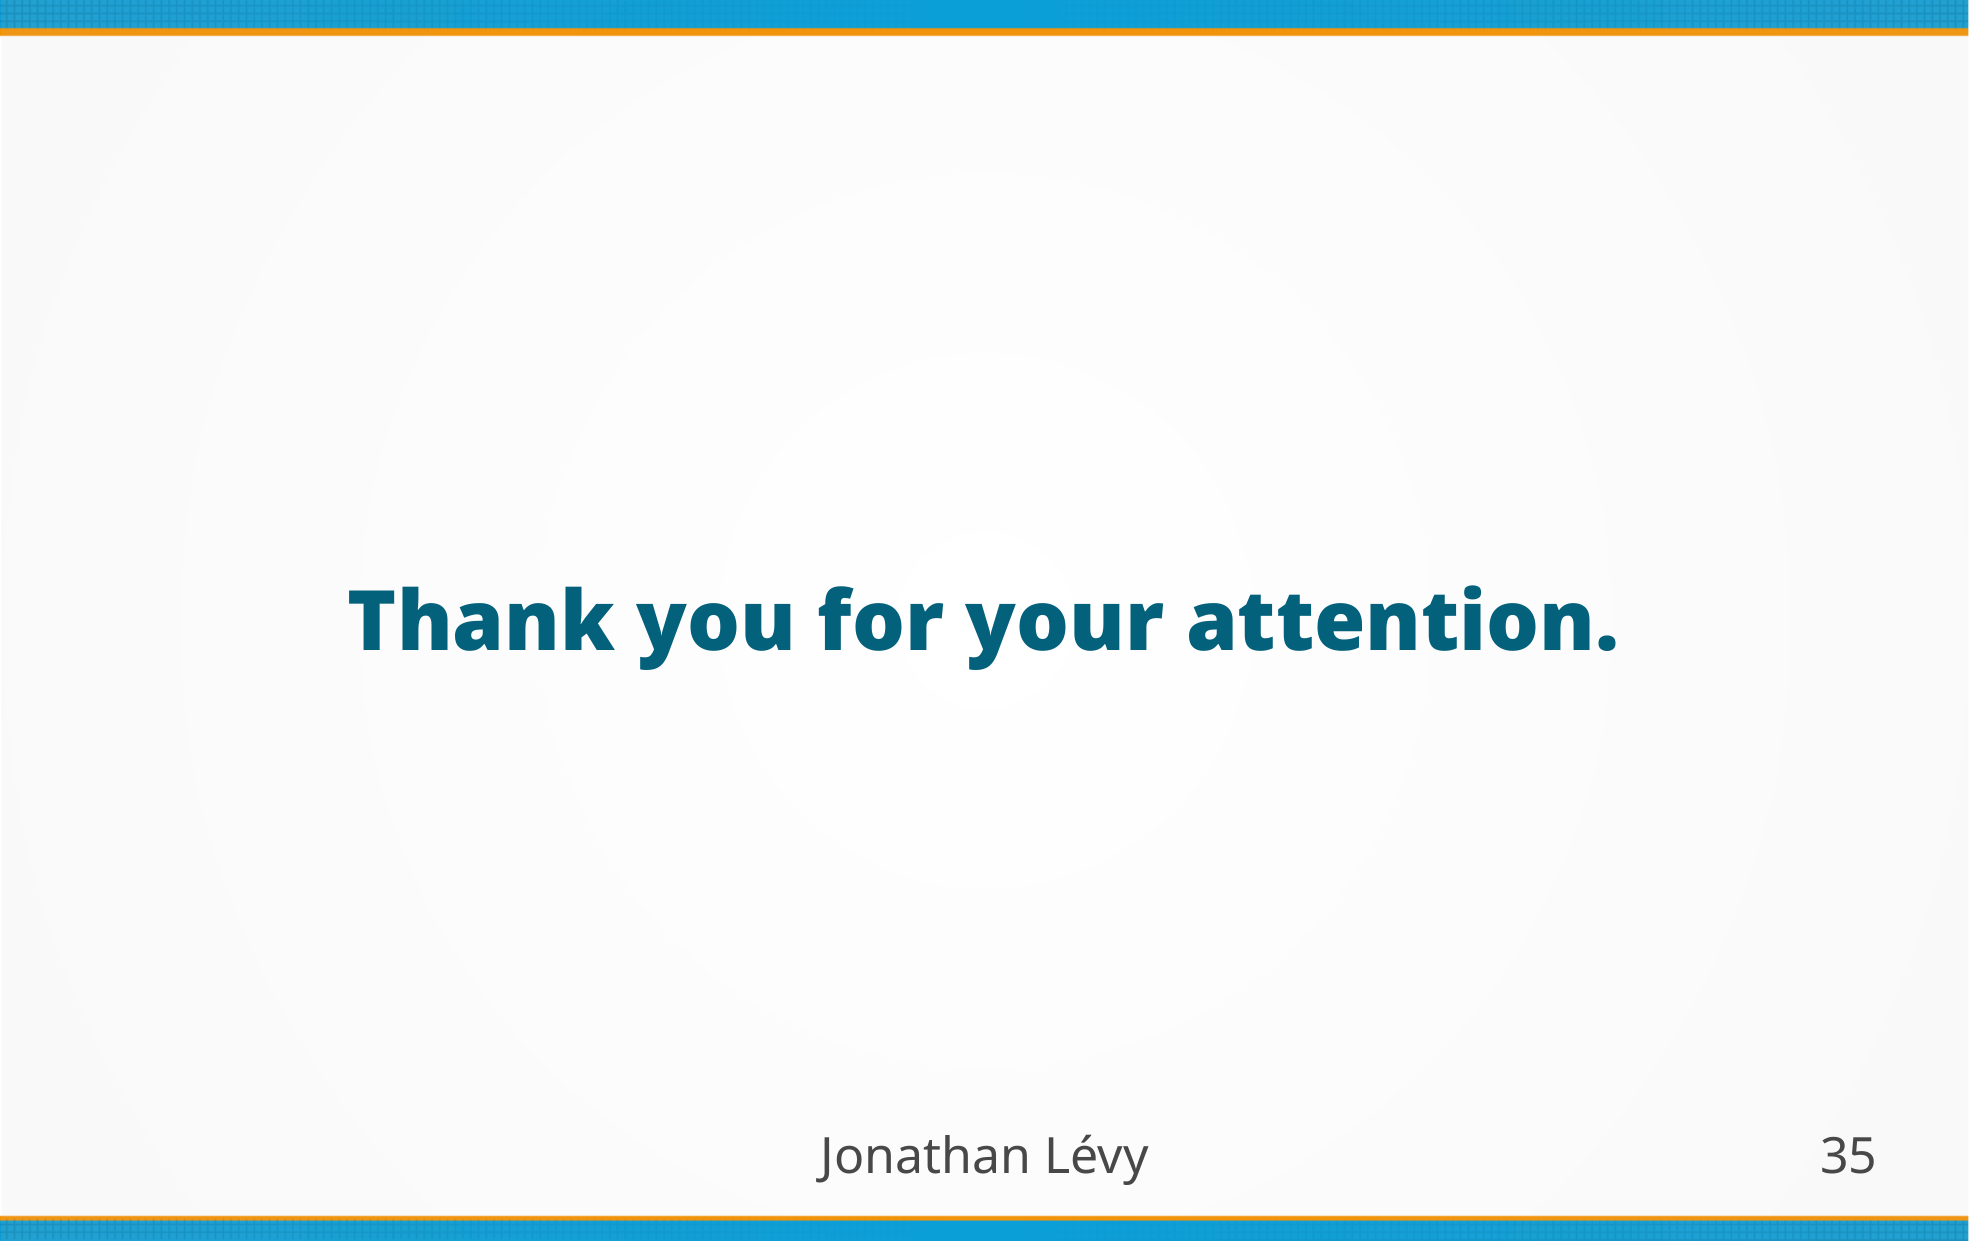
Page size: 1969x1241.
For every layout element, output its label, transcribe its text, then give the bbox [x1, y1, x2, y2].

subtitle Thank you for your attention. [98, 138, 1870, 1098]
picture [0, 0, 1969, 1241]
